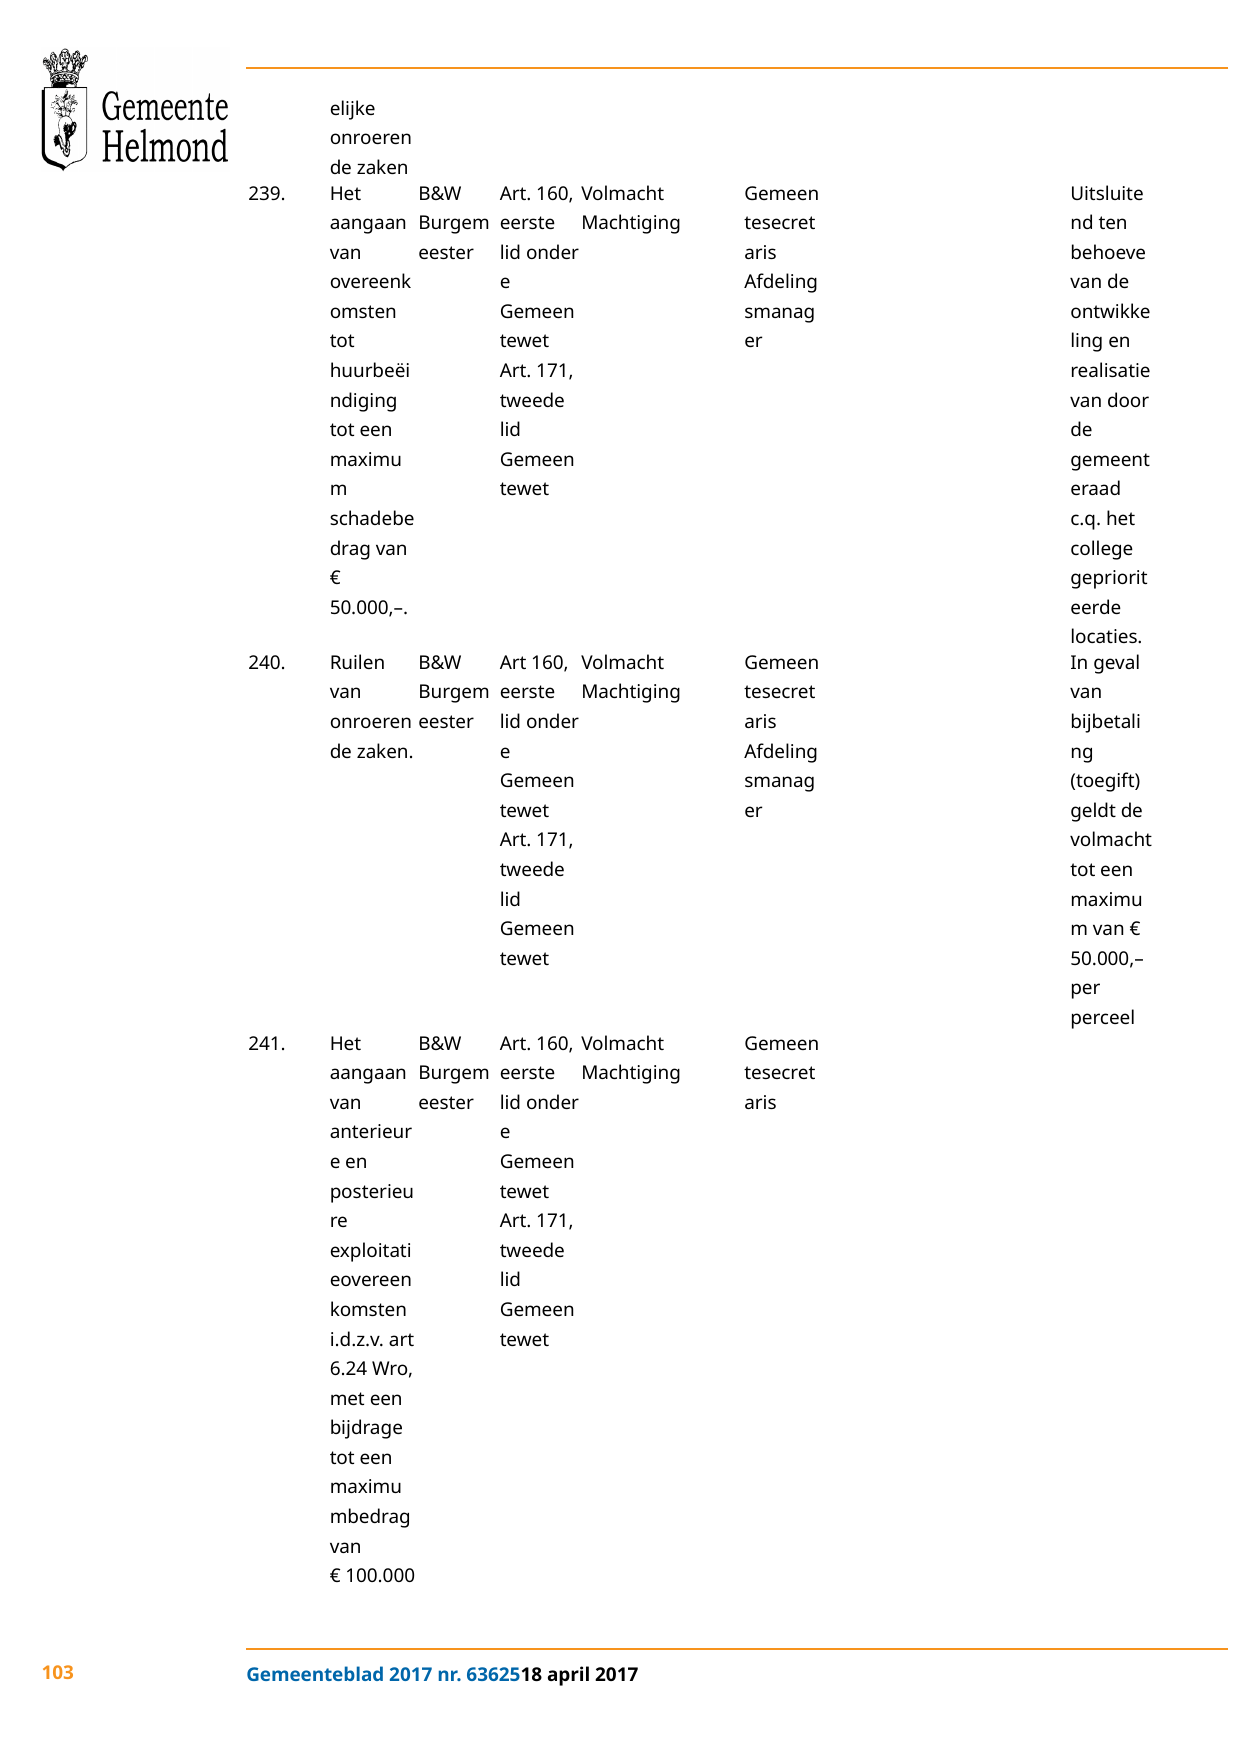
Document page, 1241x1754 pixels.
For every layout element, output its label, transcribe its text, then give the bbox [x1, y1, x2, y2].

table_cell 239. [248, 180, 329, 649]
table_cell [418, 95, 499, 180]
table_cell Gemeentesecretaris Afdelingsmanager [744, 180, 826, 649]
table_cell Ruilen van onroerende zaken. [330, 649, 418, 1030]
table_cell [248, 95, 329, 180]
table_cell B&W Burgemeester [418, 180, 499, 649]
table_cell [989, 95, 1152, 180]
table_cell Het aangaan van overeenkomsten tot huurbeëindiging tot een maximum schadebedrag van € 50.000,–. [330, 180, 418, 649]
table_cell [826, 1030, 1070, 1588]
table_cell [826, 649, 1070, 1030]
table_cell [826, 95, 989, 180]
table_cell [581, 95, 663, 180]
table_cell Uitsluitend ten behoeve van de ontwikkeling en realisatie van door de gemeenteraad c.q. het college geprioriteerde locaties. [1070, 180, 1152, 649]
table_cell 241. [248, 1030, 329, 1588]
table_cell 240. [248, 649, 329, 1030]
table_cell Volmacht Machtiging [581, 180, 744, 649]
table_cell Gemeentesecretaris Afdelingsmanager [744, 649, 826, 1030]
table_cell Volmacht Machtiging [581, 649, 744, 1030]
picture [41, 47, 231, 172]
table_cell Gemeentesecretaris [744, 1030, 826, 1588]
table_cell [1070, 1030, 1152, 1588]
table_cell In geval van bijbetaling (toegift) geldt de volmacht tot een maximum van € 50.000,– per perceel [1070, 649, 1152, 1030]
table_cell Het aangaan van anterieure en posterieure exploitatieovereenkomsten i.d.z.v. art 6.24 Wro, met een bijdrage tot een maximumbedrag van € 100.000 [330, 1030, 418, 1588]
table_cell elijke onroerende zaken [330, 95, 418, 180]
table_cell Art. 160, eerste lid onder e Gemeentewet Art. 171, tweede lid Gemeentewet [500, 180, 581, 649]
table_cell Art 160, eerste lid onder e Gemeentewet Art. 171, tweede lid Gemeentewet [500, 649, 581, 1030]
table_cell Volmacht Machtiging [581, 1030, 744, 1588]
table_cell [663, 95, 826, 180]
table_cell [826, 180, 1070, 649]
table_cell Art. 160, eerste lid onder e Gemeentewet Art. 171, tweede lid Gemeentewet [500, 1030, 581, 1588]
table_cell [500, 95, 581, 180]
table_cell B&W Burgemeester [418, 1030, 499, 1588]
table_cell B&W Burgemeester [418, 649, 499, 1030]
